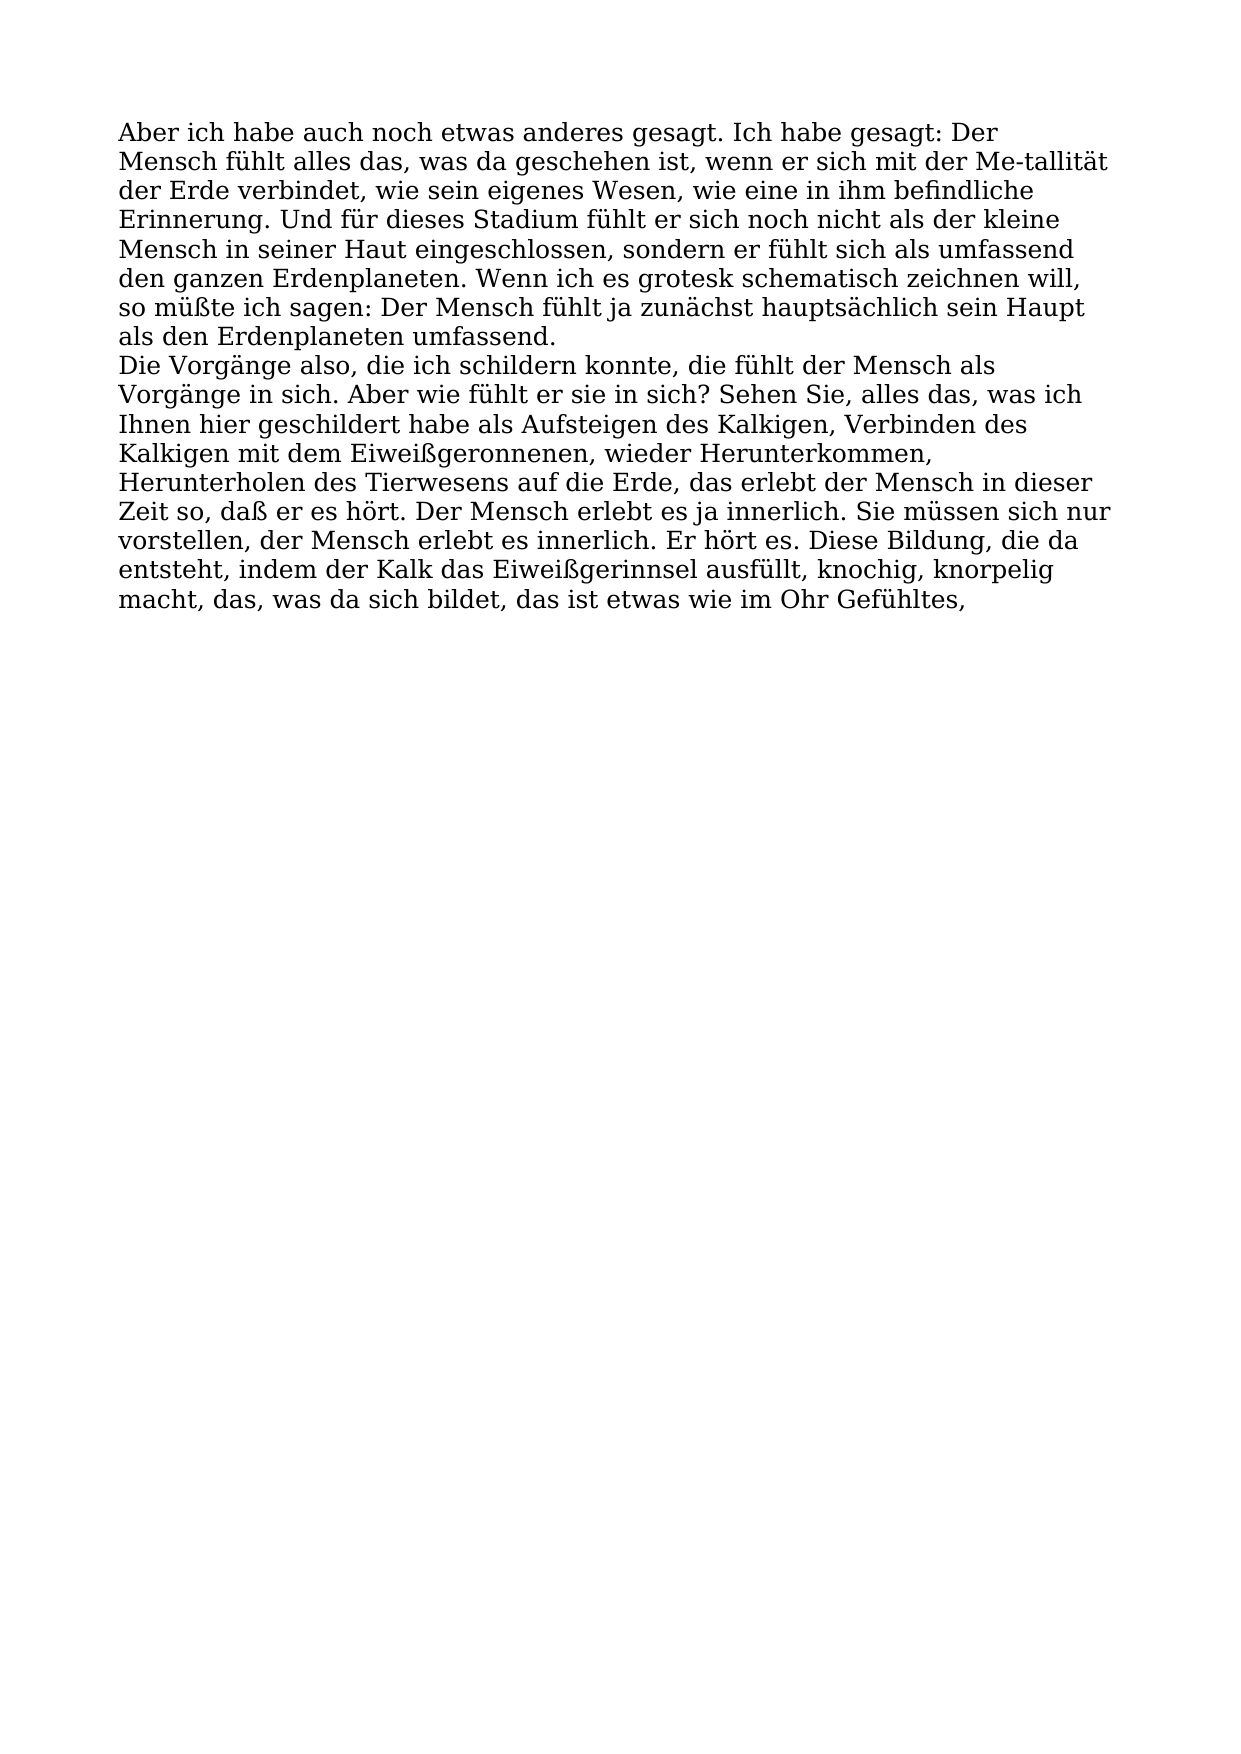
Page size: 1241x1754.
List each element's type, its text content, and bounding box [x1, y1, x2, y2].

text macht, das, was da sich bildet, das ist etwas wie im Ohr Gefühltes, [118, 585, 1122, 614]
text Vorgänge in sich. Aber wie fühlt er sie in sich? Sehen Sie, alles das, was ich [118, 381, 1122, 410]
text Die Vorgänge also, die ich schildern konnte, die fühlt der Mensch als [118, 351, 1122, 381]
text so müßte ich sagen: Der Mensch fühlt ja zunächst hauptsächlich sein Haupt [118, 293, 1122, 322]
text als den Erdenplaneten umfassend. [118, 322, 1122, 351]
text entsteht, indem der Kalk das Eiweißgerinnsel ausfüllt, knochig, knorpelig [118, 556, 1122, 585]
text Aber ich habe auch noch etwas anderes gesagt. Ich habe gesagt: Der [118, 118, 1122, 147]
text Mensch in seiner Haut eingeschlossen, sondern er fühlt sich als umfassend [118, 235, 1122, 264]
text Kalkigen mit dem Eiweißgeronnenen, wieder Herunterkommen, [118, 439, 1122, 468]
text den ganzen Erdenplaneten. Wenn ich es grotesk schematisch zeichnen will, [118, 264, 1122, 293]
text Zeit so, daß er es hört. Der Mensch erlebt es ja innerlich. Sie müssen sich nur [118, 497, 1122, 526]
text vorstellen, der Mensch erlebt es innerlich. Er hört es. Diese Bildung, die da [118, 526, 1122, 556]
text Mensch fühlt alles das, was da geschehen ist, wenn er sich mit der Me-tallität [118, 147, 1122, 176]
text der Erde verbindet, wie sein eigenes Wesen, wie eine in ihm befindliche [118, 176, 1122, 206]
text Ihnen hier geschildert habe als Aufsteigen des Kalkigen, Verbinden des [118, 410, 1122, 439]
text Erinnerung. Und für dieses Stadium fühlt er sich noch nicht als der kleine [118, 206, 1122, 235]
text Herunterholen des Tierwesens auf die Erde, das erlebt der Mensch in dieser [118, 468, 1122, 497]
